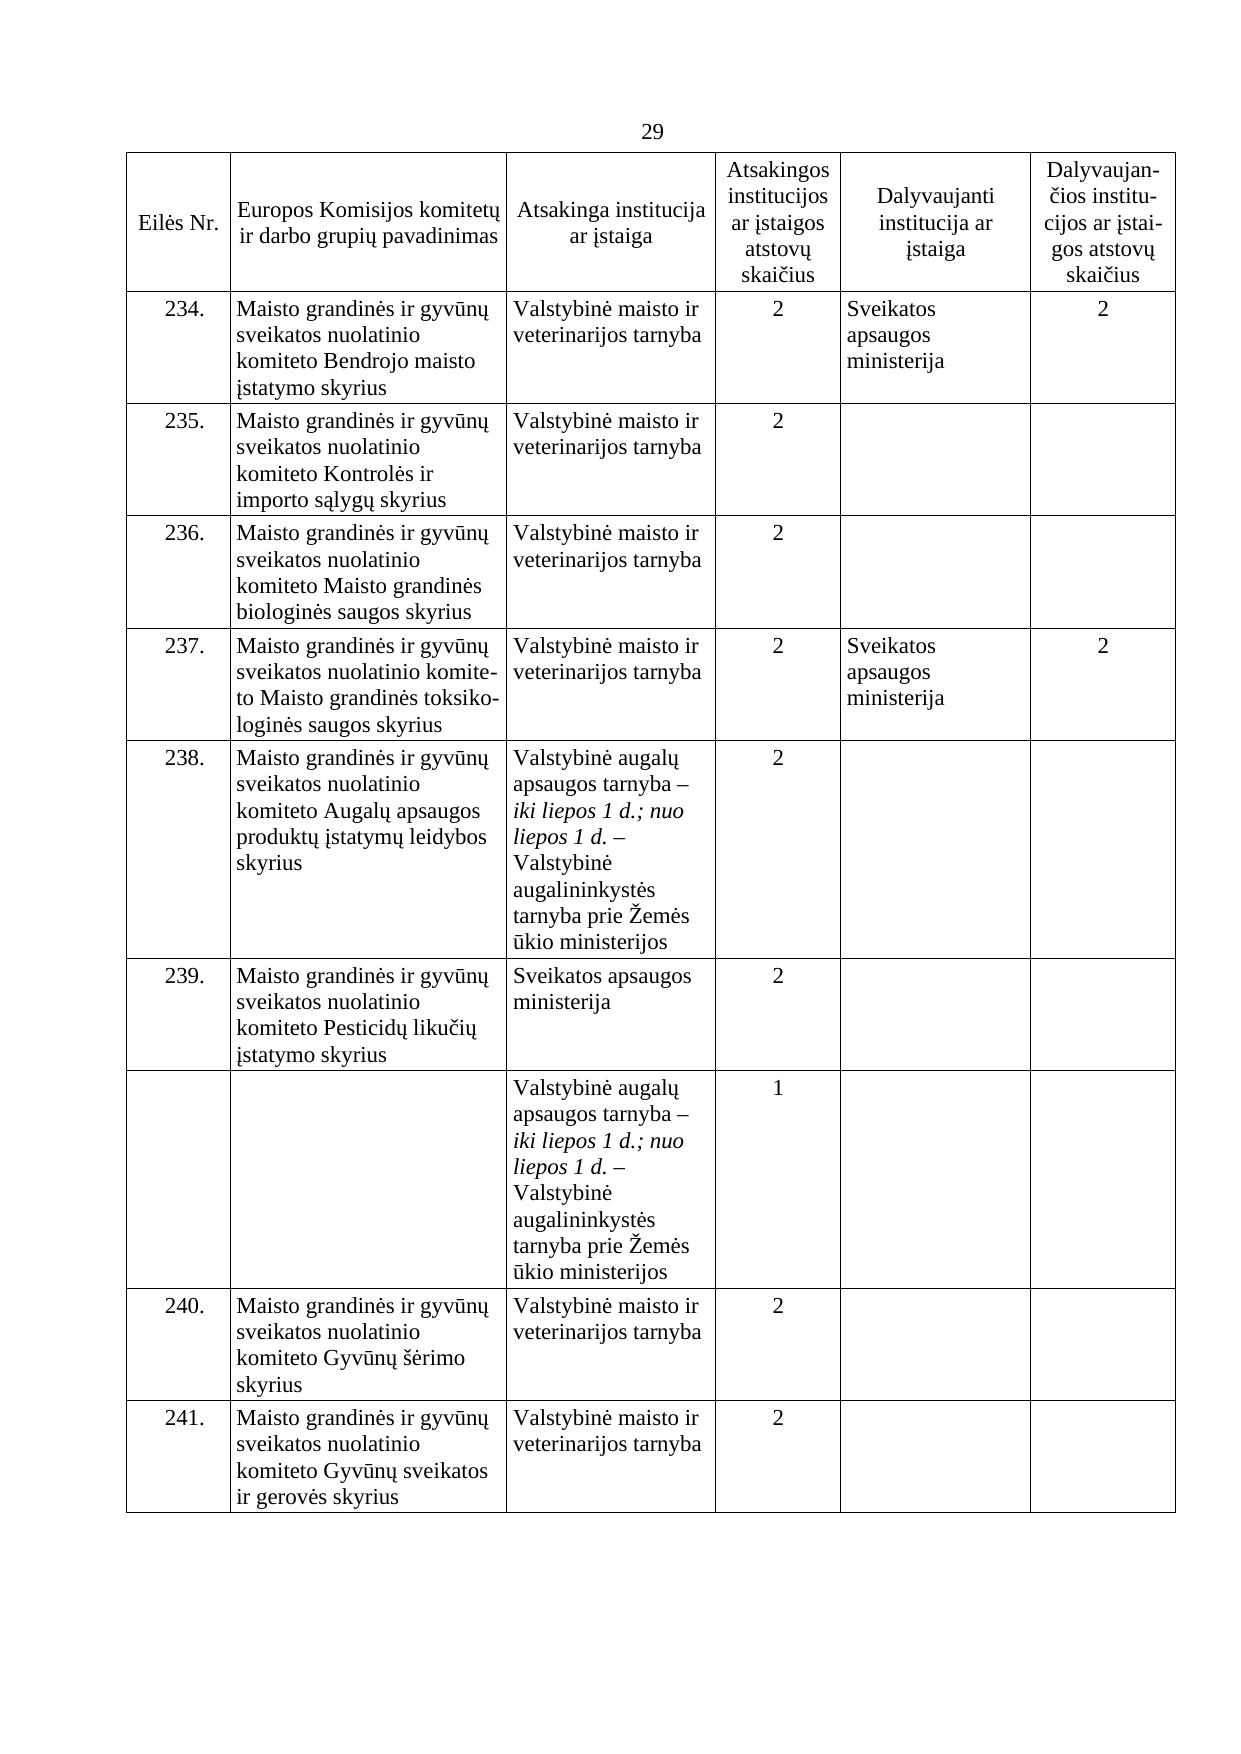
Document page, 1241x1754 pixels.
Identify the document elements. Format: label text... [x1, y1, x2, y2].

table_cell Maisto grandinės ir gyvūnų sveikatos nuolatinio komiteto Augalų apsaugos produktų įstatymų leidybos skyrius [231, 741, 506, 958]
table_cell Valstybinė maisto ir veterinarijos tarnyba [507, 1401, 715, 1512]
table_cell [841, 959, 1030, 1070]
table_header Dalyvaujanti institucija ar įstaiga [841, 153, 1030, 291]
table_cell 2 [716, 292, 840, 403]
table_cell 236. [127, 516, 230, 628]
table_cell 2 [716, 404, 840, 515]
table_cell [1031, 1071, 1175, 1288]
table_cell Maisto grandinės ir gyvūnų sveikatos nuolatinio komiteto Bendrojo maisto įstatymo skyrius [231, 292, 506, 403]
table_header Europos Komisijos komitetų ir darbo grupių pavadinimas [231, 153, 506, 291]
table_cell [841, 404, 1030, 515]
table_header Atsakinga institucija ar įstaiga [507, 153, 715, 291]
table_cell 2 [716, 741, 840, 958]
table_cell [841, 741, 1030, 958]
table_cell [1031, 1401, 1175, 1512]
table_cell Sveikatos apsaugos ministerija [841, 292, 1030, 403]
table_cell 2 [716, 516, 840, 628]
table_cell Valstybinė maisto ir veterinarijos tarnyba [507, 516, 715, 628]
table_cell Maisto grandinės ir gyvūnų sveikatos nuolatinio komiteto Gyvūnų sveikatos ir gerovės skyrius [231, 1401, 506, 1512]
table_cell [1031, 741, 1175, 958]
table_cell Maisto grandinės ir gyvūnų sveikatos nuolatinio komiteto Maisto grandinės biologinės saugos skyrius [231, 516, 506, 628]
table_cell 1 [716, 1071, 840, 1288]
table_cell 2 [1031, 292, 1175, 403]
table_cell [841, 1071, 1030, 1288]
table_cell Maisto grandinės ir gyvūnų sveikatos nuolatinio komite­to Maisto grandinės toksi­ko­logi­nės saugos skyrius [231, 629, 506, 740]
table_header Atsakingos institucijos ar įstaigos atstovų skaičius [716, 153, 840, 291]
table_cell [841, 516, 1030, 628]
table_cell 237. [127, 629, 230, 740]
table_cell Valstybinė maisto ir veterinarijos tarnyba [507, 629, 715, 740]
table_cell Valstybinė maisto ir veterinarijos tarnyba [507, 292, 715, 403]
table_cell Valstybinė maisto ir veterinarijos tarnyba [507, 404, 715, 515]
table_cell Sveikatos apsaugos ministerija [841, 629, 1030, 740]
table_cell 2 [1031, 629, 1175, 740]
table_cell [1031, 1289, 1175, 1400]
table_cell [841, 1401, 1030, 1512]
table_cell [841, 1289, 1030, 1400]
table_cell 2 [716, 1289, 840, 1400]
table_cell Maisto grandinės ir gyvūnų sveikatos nuolatinio komiteto Pesticidų likučių įstatymo skyrius [231, 959, 506, 1070]
table_cell [231, 1071, 506, 1288]
table_cell [1031, 516, 1175, 628]
table_header Dalyvaujan­čios institu­cijos ar įstai­gos atstovų skaičius [1031, 153, 1175, 291]
table_cell [127, 1071, 230, 1288]
table_cell Maisto grandinės ir gyvūnų sveikatos nuolatinio komiteto Gyvūnų šėrimo skyrius [231, 1289, 506, 1400]
table_cell [1031, 959, 1175, 1070]
table_cell Valstybinė maisto ir veterinarijos tarnyba [507, 1289, 715, 1400]
table_cell 234. [127, 292, 230, 403]
table_header Eilės Nr. [127, 153, 230, 291]
table_cell 238. [127, 741, 230, 958]
table_cell 235. [127, 404, 230, 515]
table_cell 239. [127, 959, 230, 1070]
table_cell 2 [716, 1401, 840, 1512]
table_cell Valstybinė augalų apsaugos tarnyba – iki liepos 1 d.; nuo liepos 1 d. – Valstybinė augalininkystės tarnyba prie Žemės ūkio ministerijos [507, 741, 715, 958]
table_cell [1031, 404, 1175, 515]
table_cell 240. [127, 1289, 230, 1400]
table_cell 2 [716, 959, 840, 1070]
table_cell Sveikatos apsaugos ministerija [507, 959, 715, 1070]
table_cell 2 [716, 629, 840, 740]
table_cell Maisto grandinės ir gyvūnų sveikatos nuolatinio komiteto Kontrolės ir importo sąlygų skyrius [231, 404, 506, 515]
table_cell 241. [127, 1401, 230, 1512]
table_cell Valstybinė augalų apsaugos tarnyba – iki liepos 1 d.; nuo liepos 1 d. – Valstybinė augalininkystės tarnyba prie Žemės ūkio ministerijos [507, 1071, 715, 1288]
